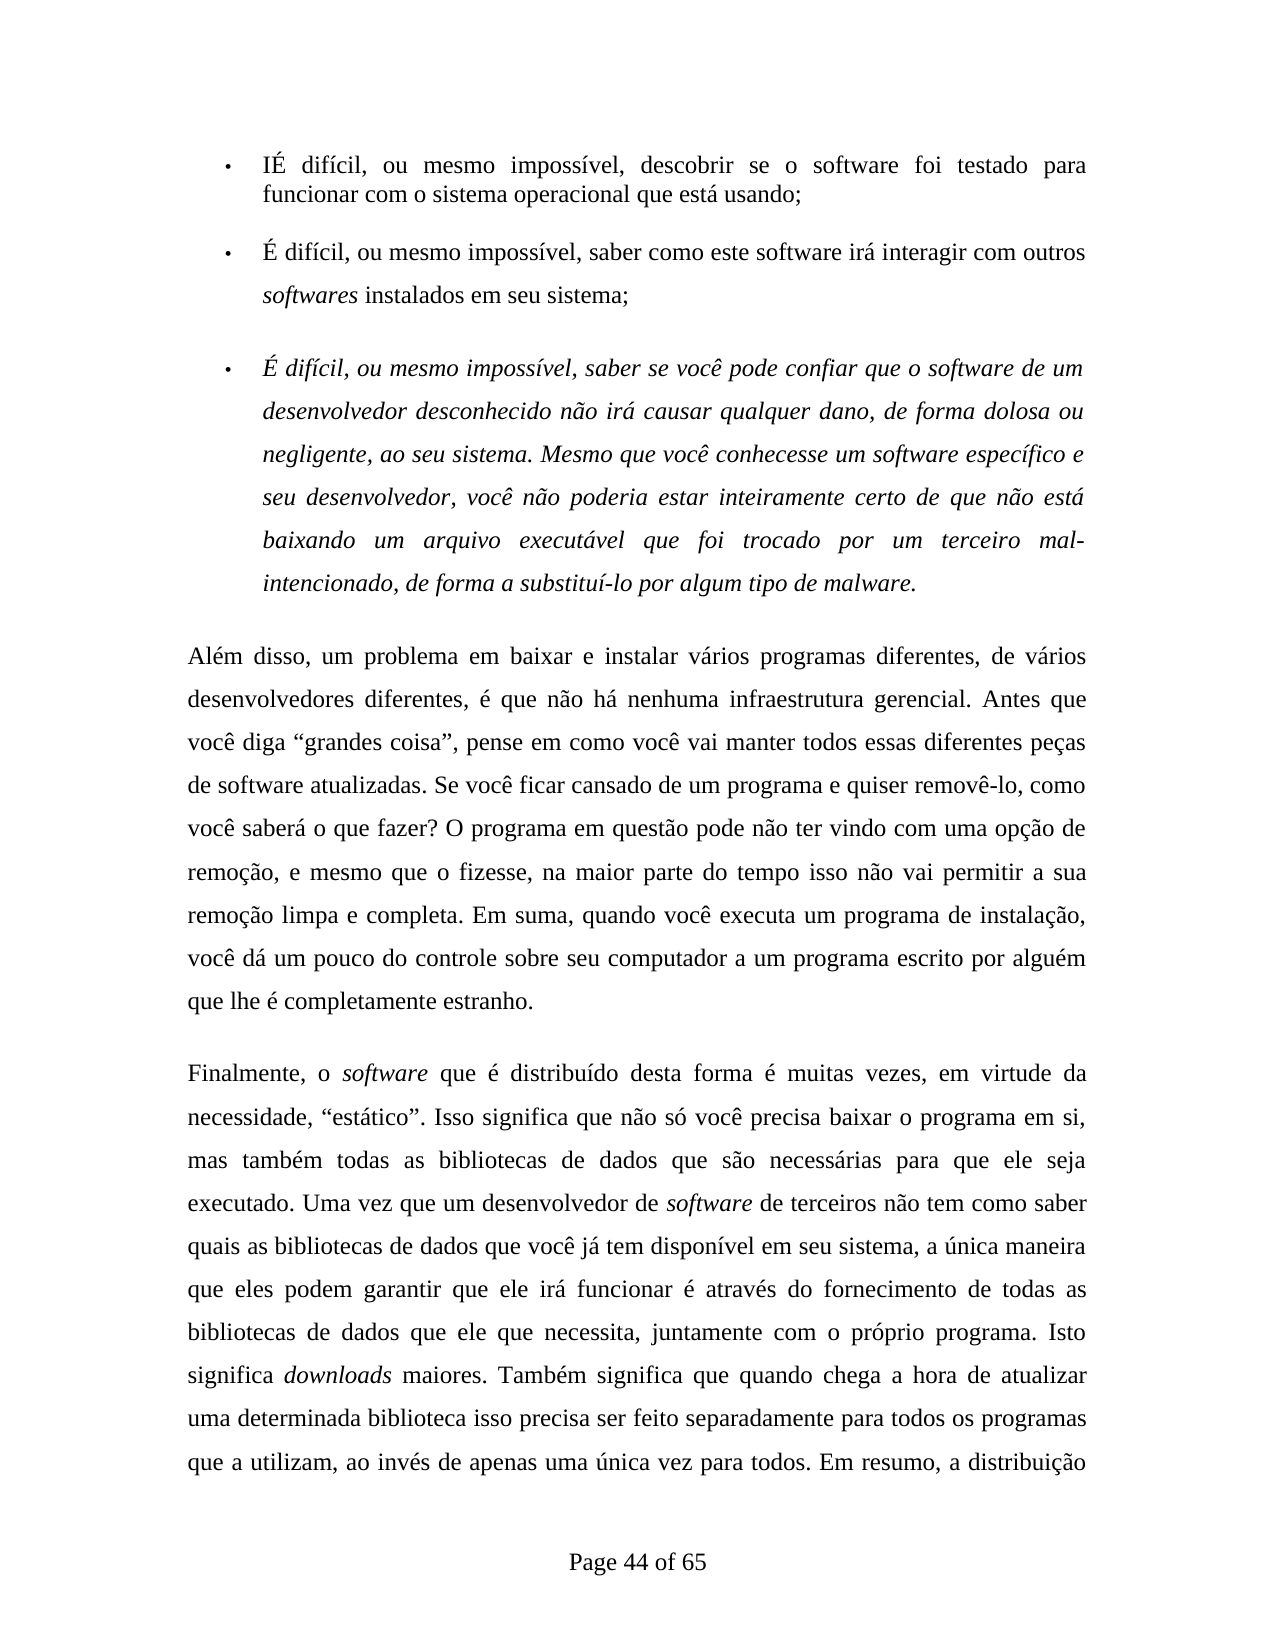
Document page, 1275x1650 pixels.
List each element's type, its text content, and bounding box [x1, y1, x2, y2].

text Finalmente, o software que é distribuído desta forma é muitas vezes, em virtude da necessidade, “estático”. Isso significa que não só você precisa baixar o programa em si, mas também todas as bibliotecas de dados que são necessárias para que ele seja executado. Uma vez que um desenvolvedor de software de terceiros não tem como saber quais as bibliotecas de dados que você já tem disponível em seu sistema, a única maneira que eles podem garantir que ele irá funcionar é através do fornecimento de todas as bibliotecas de dados que ele que necessita, juntamente com o próprio programa. Isto significa downloads maiores. Também significa que quando chega a hora de atualizar uma determinada biblioteca isso precisa ser feito separadamente para todos os programas que a utilizam, ao invés de apenas uma única vez para todos. Em resumo, a distribuição [187, 1058, 1087, 1475]
list IÉ difícil, ou mesmo impossível, descobrir se o software foi testado para funcionar com o sistema operacional que está usando; [225, 150, 1087, 207]
text Além disso, um problema em baixar e instalar vários programas diferentes, de vários desenvolvedores diferentes, é que não há nenhuma infraestrutura gerencial. Antes que você diga “grandes coisa”, pense em como você vai manter todos essas diferentes peças de software atualizadas. Se você ficar cansado de um programa e quiser removê-lo, como você saberá o que fazer? O programa em questão pode não ter vindo com uma opção de remoção, e mesmo que o fizesse, na maior parte do tempo isso não vai permitir a sua remoção limpa e completa. Em suma, quando você executa um programa de instalação, você dá um pouco do controle sobre seu computador a um programa escrito por alguém que lhe é completamente estranho. [187, 641, 1087, 1015]
list É difícil, ou mesmo impossível, saber se você pode confiar que o software de um desenvolvedor desconhecido não irá causar qualquer dano, de forma dolosa ou negligente, ao seu sistema. Mesmo que você conhecesse um software específico e seu desenvolvedor, você não poderia estar inteiramente certo de que não está baixando um arquivo executável que foi trocado por um terceiro mal-intencionado, de forma a substituí-lo por algum tipo de malware. [225, 353, 1087, 597]
list É difícil, ou mesmo impossível, saber como este software irá interagir com outros softwares instalados em seu sistema; [225, 237, 1087, 309]
